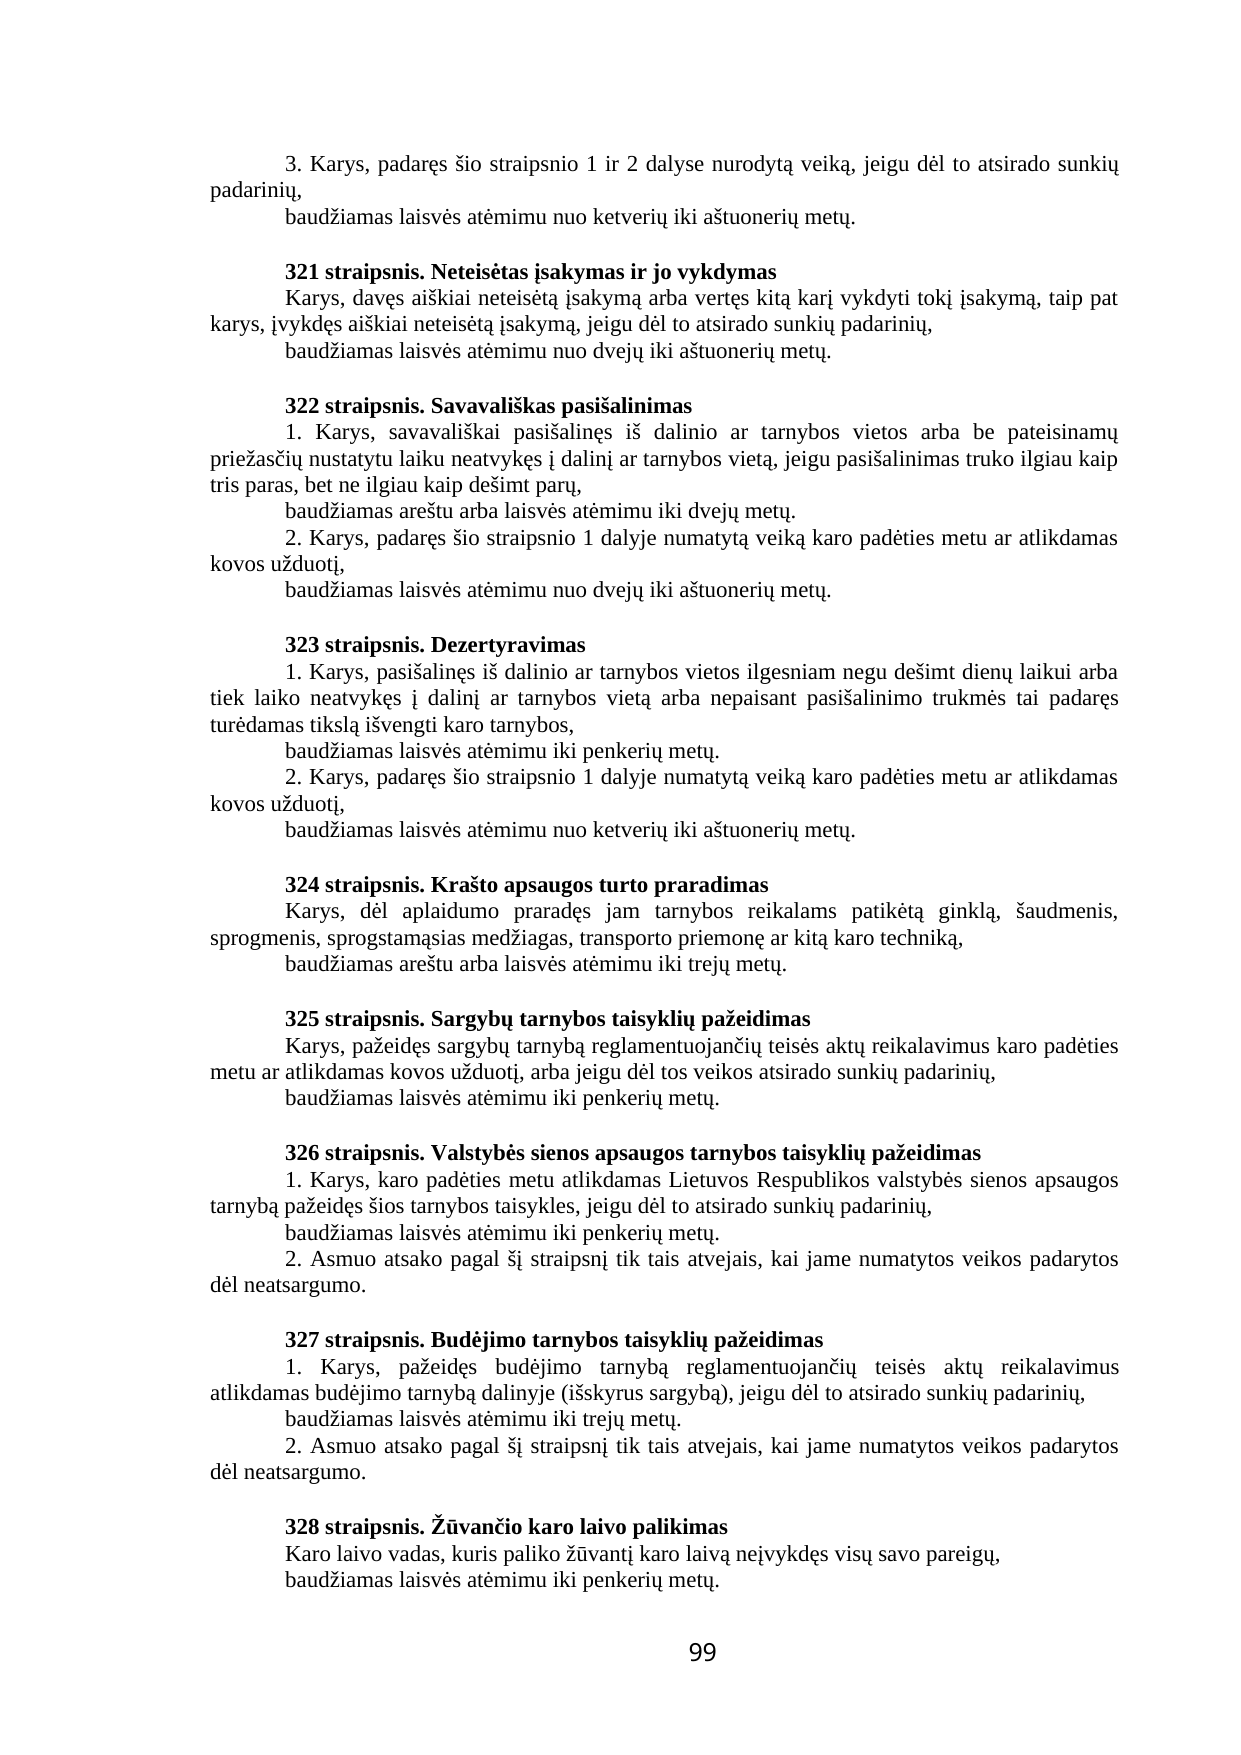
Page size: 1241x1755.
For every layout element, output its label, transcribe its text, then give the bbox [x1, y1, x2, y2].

text 1. Karys, karo padėties metu atlikdamas Lietuvos Respublikos valstybės sienos apsaugos tarnybą pažeidęs šios tarnybos taisykles, jeigu dėl to atsirado sunkių padarinių, [210, 1166, 1120, 1218]
text 2. Karys, padaręs šio straipsnio 1 dalyje numatytą veiką karo padėties metu ar atlikdamas kovos užduotį, [210, 763, 1120, 816]
text baudžiamas laisvės atėmimu iki trejų metų. [210, 1405, 1120, 1432]
text baudžiamas laisvės atėmimu nuo dvejų iki aštuonerių metų. [210, 337, 1120, 363]
text baudžiamas areštu arba laisvės atėmimu iki trejų metų. [210, 950, 1120, 977]
text baudžiamas laisvės atėmimu iki penkerių metų. [210, 1084, 1120, 1111]
text baudžiamas laisvės atėmimu nuo ketverių iki aštuonerių metų. [210, 816, 1120, 842]
text 1. Karys, pažeidęs budėjimo tarnybą reglamentuojančių teisės aktų reikalavimus atlikdamas budėjimo tarnybą dalinyje (išskyrus sargybą), jeigu dėl to atsirado sunkių padarinių, [210, 1353, 1120, 1405]
text 322 straipsnis. Savavališkas pasišalinimas [210, 392, 1120, 418]
text 324 straipsnis. Krašto apsaugos turto praradimas [210, 871, 1120, 897]
text 323 straipsnis. Dezertyravimas [210, 632, 1120, 658]
text baudžiamas laisvės atėmimu nuo ketverių iki aštuonerių metų. [210, 203, 1120, 229]
text 3. Karys, padaręs šio straipsnio 1 ir 2 dalyse nurodytą veiką, jeigu dėl to atsirado sunkių padarinių, [210, 150, 1120, 203]
text 325 straipsnis. Sargybų tarnybos taisyklių pažeidimas [210, 1005, 1120, 1032]
text 2. Asmuo atsako pagal šį straipsnį tik tais atvejais, kai jame numatytos veikos padarytos dėl neatsargumo. [210, 1245, 1120, 1298]
text 326 straipsnis. Valstybės sienos apsaugos tarnybos taisyklių pažeidimas [210, 1139, 1120, 1166]
text Karys, pažeidęs sargybų tarnybą reglamentuojančių teisės aktų reikalavimus karo padėties metu ar atlikdamas kovos užduotį, arba jeigu dėl tos veikos atsirado sunkių padarinių, [210, 1032, 1120, 1084]
text baudžiamas laisvės atėmimu nuo dvejų iki aštuonerių metų. [210, 576, 1120, 603]
text 1. Karys, savavališkai pasišalinęs iš dalinio ar tarnybos vietos arba be pateisinamų priežasčių nustatytu laiku neatvykęs į dalinį ar tarnybos vietą, jeigu pasišalinimas truko ilgiau kaip tris paras, bet ne ilgiau kaip dešimt parų, [210, 418, 1120, 497]
text baudžiamas laisvės atėmimu iki penkerių metų. [210, 1566, 1120, 1592]
text 327 straipsnis. Budėjimo tarnybos taisyklių pažeidimas [210, 1326, 1120, 1353]
text Karys, dėl aplaidumo praradęs jam tarnybos reikalams patikėtą ginklą, šaudmenis, sprogmenis, sprogstamąsias medžiagas, transporto priemonę ar kitą karo techniką, [210, 897, 1120, 950]
text 1. Karys, pasišalinęs iš dalinio ar tarnybos vietos ilgesniam negu dešimt dienų laikui arba tiek laiko neatvykęs į dalinį ar tarnybos vietą arba nepaisant pasišalinimo trukmės tai padaręs turėdamas tikslą išvengti karo tarnybos, [210, 658, 1120, 737]
text baudžiamas areštu arba laisvės atėmimu iki dvejų metų. [210, 497, 1120, 524]
text 2. Asmuo atsako pagal šį straipsnį tik tais atvejais, kai jame numatytos veikos padarytos dėl neatsargumo. [210, 1432, 1120, 1484]
text 321 straipsnis. Neteisėtas įsakymas ir jo vykdymas [210, 258, 1120, 284]
text baudžiamas laisvės atėmimu iki penkerių metų. [210, 737, 1120, 763]
text Karo laivo vadas, kuris paliko žūvantį karo laivą neįvykdęs visų savo pareigų, [210, 1539, 1120, 1566]
text Karys, davęs aiškiai neteisėtą įsakymą arba vertęs kitą karį vykdyti tokį įsakymą, taip pat karys, įvykdęs aiškiai neteisėtą įsakymą, jeigu dėl to atsirado sunkių padarinių, [210, 284, 1120, 337]
text 2. Karys, padaręs šio straipsnio 1 dalyje numatytą veiką karo padėties metu ar atlikdamas kovos užduotį, [210, 524, 1120, 576]
text 328 straipsnis. Žūvančio karo laivo palikimas [210, 1513, 1120, 1539]
text baudžiamas laisvės atėmimu iki penkerių metų. [210, 1218, 1120, 1245]
